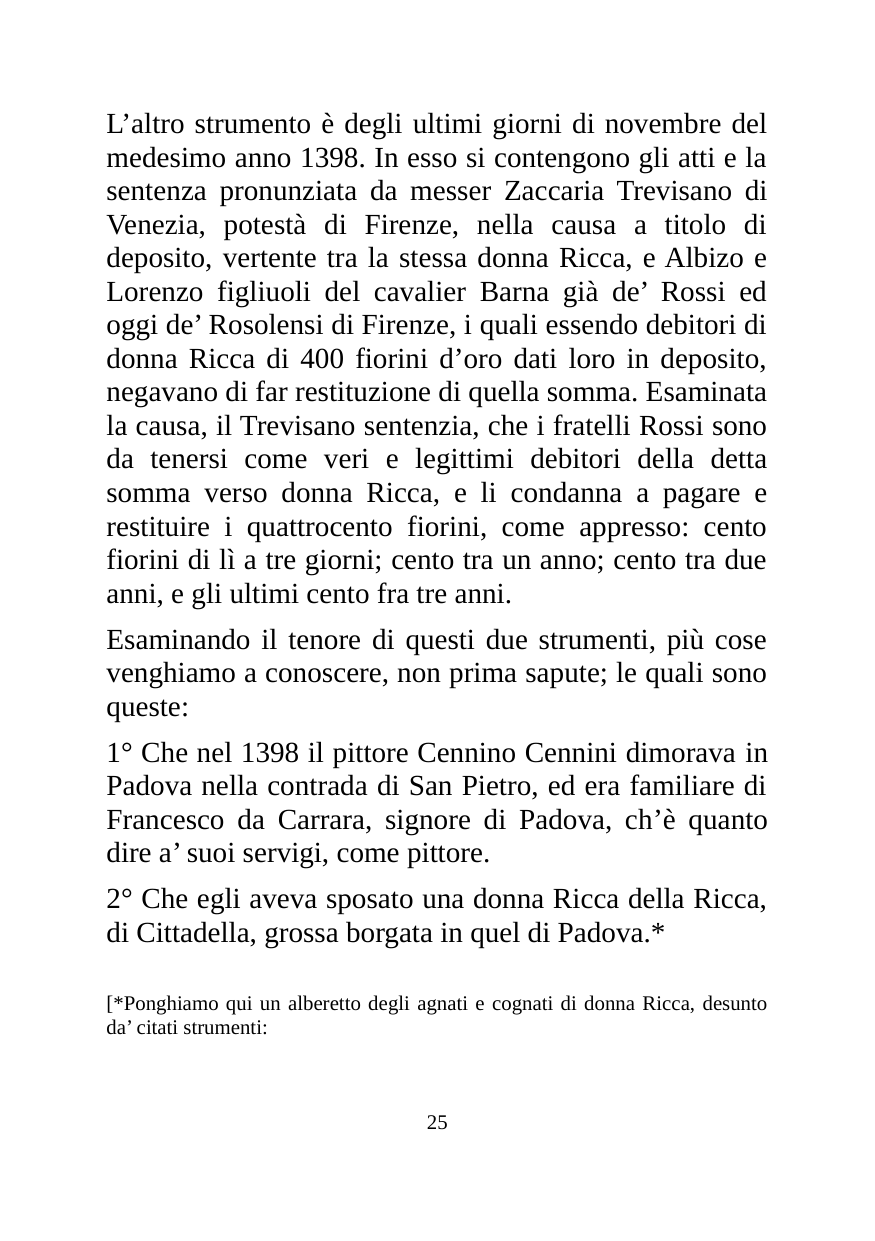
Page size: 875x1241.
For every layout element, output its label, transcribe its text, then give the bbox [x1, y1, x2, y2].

text L’altro strumento è degli ultimi giorni di novembre del medesimo anno 1398. In esso si contengono gli atti e la sentenza pronunziata da messer Zaccaria Trevisano di Venezia, potestà di Firenze, nella causa a titolo di deposito, vertente tra la stessa donna Ricca, e Albizo e Lorenzo figliuoli del cavalier Barna già de’ Rossi ed oggi de’ Rosolensi di Firenze, i quali essendo debitori di donna Ricca di 400 fiorini d’oro dati loro in deposito, negavano di far restituzione di quella somma. Esaminata la causa, il Trevisano sentenzia, che i fratelli Rossi sono da tenersi come veri e legittimi debitori della detta somma verso donna Ricca, e li condanna a pagare e restituire i quattrocento fiorini, come appresso: cento fiorini di lì a tre giorni; cento tra un anno; cento tra due anni, e gli ultimi cento fra tre anni. [106, 106, 768, 609]
text Esaminando il tenore di questi due strumenti, più cose venghiamo a conoscere, non prima sapute; le quali sono queste: [106, 622, 768, 722]
text 1° Che nel 1398 il pittore Cennino Cennini dimorava in Padova nella contrada di San Pietro, ed era familiare di Francesco da Carrara, signore di Padova, ch’è quanto dire a’ suoi servigi, come pittore. [106, 735, 768, 869]
text [*Ponghiamo qui un alberetto degli agnati e cognati di donna Ricca, desunto da’ citati strumenti: [106, 991, 768, 1039]
text 2° Che egli aveva sposato una donna Ricca della Ricca, di Cittadella, grossa borgata in quel di Padova.* [106, 882, 768, 949]
